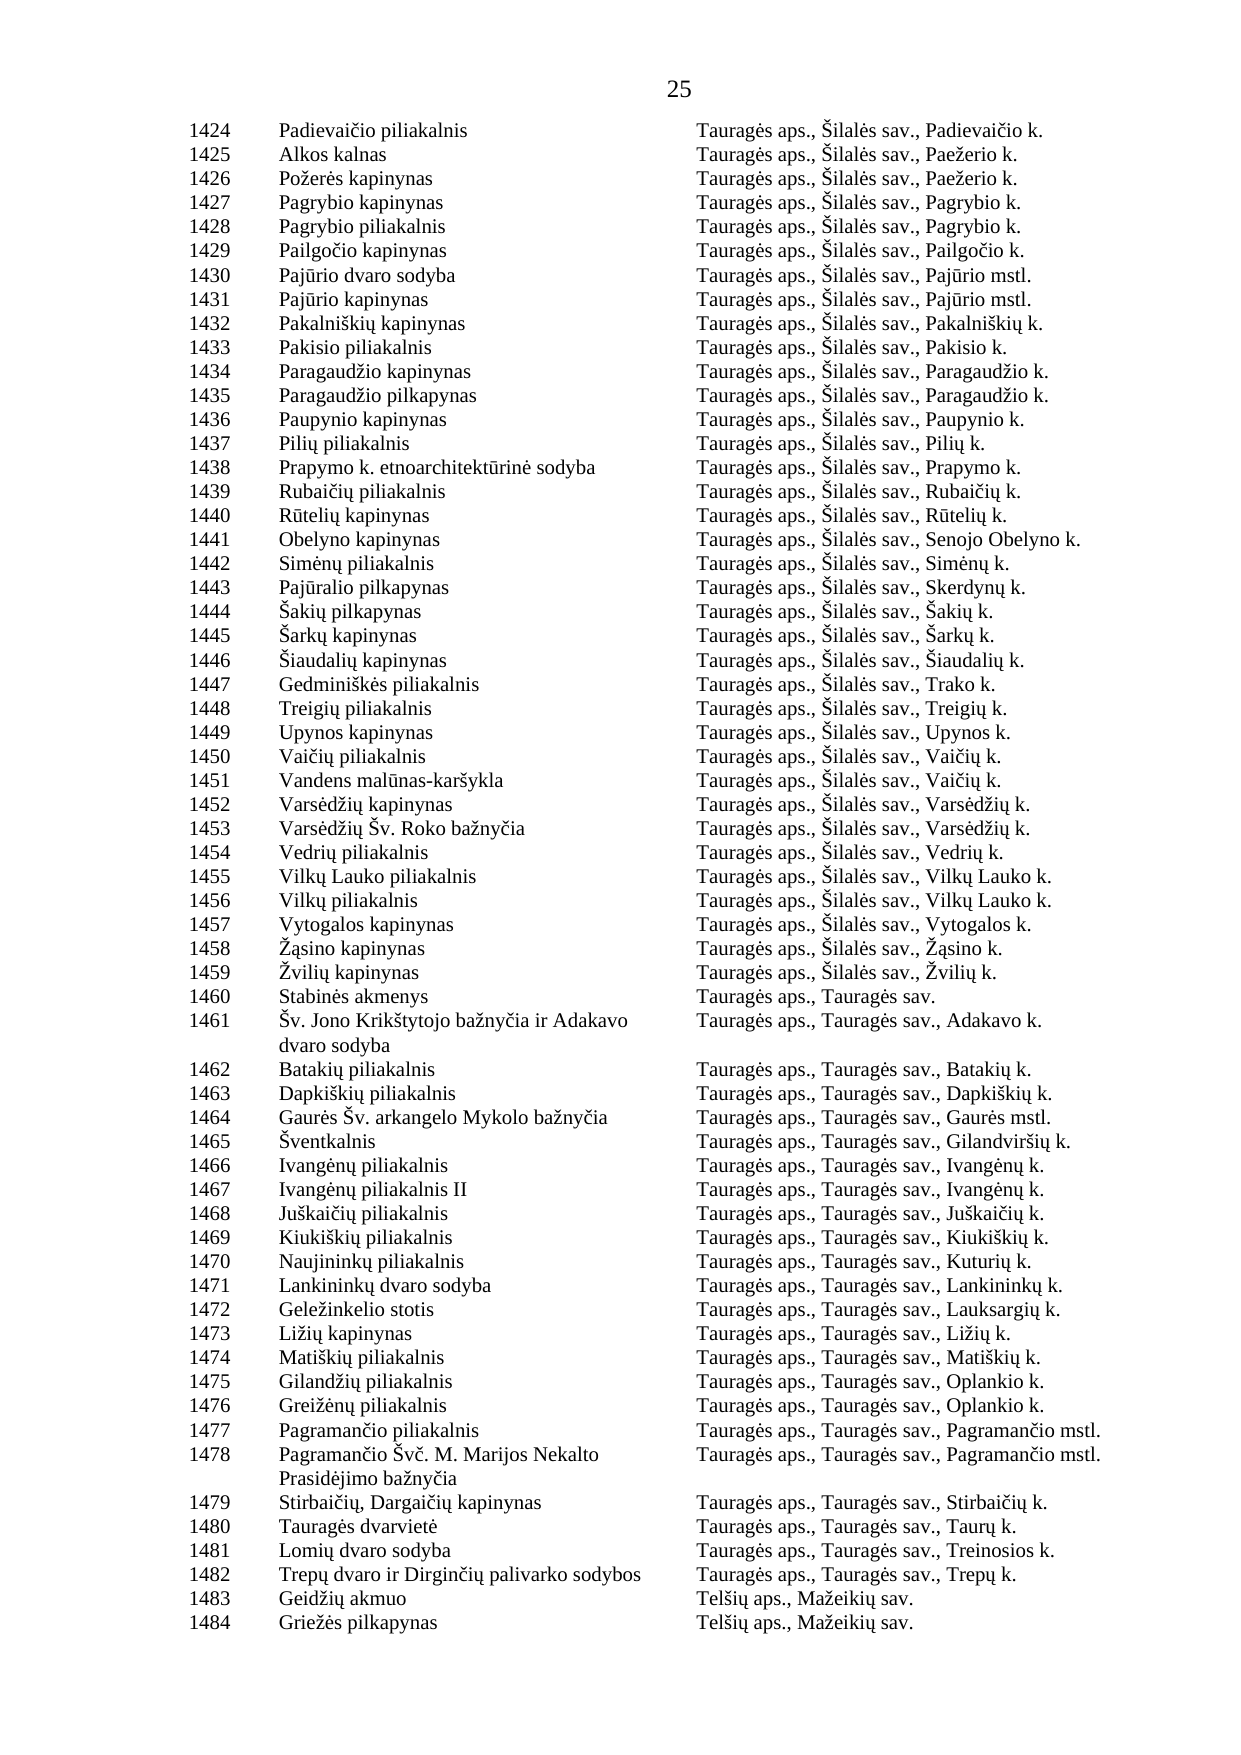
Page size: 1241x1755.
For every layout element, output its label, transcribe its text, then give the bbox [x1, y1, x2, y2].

table_cell Tauragės aps., Šilalės sav., Simėnų k. [685, 551, 1181, 575]
table_cell Pagrybio piliakalnis [267, 214, 685, 238]
table_cell Tauragės aps., Šilalės sav., Pagrybio k. [685, 214, 1181, 238]
table_cell 1448 [177, 696, 267, 720]
table_cell 1441 [177, 527, 267, 551]
table_cell Žąsino kapinynas [267, 936, 685, 960]
table_cell Pajūralio pilkapynas [267, 575, 685, 599]
table_cell Tauragės aps., Šilalės sav., Vaičių k. [685, 744, 1181, 768]
table_cell 1470 [177, 1249, 267, 1273]
table_cell Pilių piliakalnis [267, 431, 685, 455]
table_cell Vedrių piliakalnis [267, 840, 685, 864]
table_cell 1425 [177, 142, 267, 166]
table_cell 1475 [177, 1369, 267, 1393]
table_cell Žvilių kapinynas [267, 960, 685, 984]
table_cell Varsėdžių Šv. Roko bažnyčia [267, 816, 685, 840]
table_cell Treigių piliakalnis [267, 696, 685, 720]
table_cell Tauragės aps., Šilalės sav., Šakių k. [685, 599, 1181, 623]
table_cell 1476 [177, 1394, 267, 1417]
table_cell Tauragės aps., Šilalės sav., Paragaudžio k. [685, 359, 1181, 383]
table_cell Pailgočio kapinynas [267, 239, 685, 262]
table_cell Geležinkelio stotis [267, 1297, 685, 1321]
table_cell Varsėdžių kapinynas [267, 792, 685, 816]
table_cell Tauragės aps., Šilalės sav., Pakisio k. [685, 335, 1181, 359]
table_cell Gilandžių piliakalnis [267, 1369, 685, 1393]
table_cell 1453 [177, 816, 267, 840]
table_cell Gaurės Šv. arkangelo Mykolo bažnyčia [267, 1105, 685, 1129]
table_cell Prapymo k. etnoarchitektūrinė sodyba [267, 455, 685, 479]
table_cell Šiaudalių kapinynas [267, 648, 685, 672]
table_cell 1472 [177, 1297, 267, 1321]
table_cell Paupynio kapinynas [267, 407, 685, 431]
table_cell 1478 [177, 1442, 267, 1490]
table_cell Tauragės aps., Šilalės sav., Pilių k. [685, 431, 1181, 455]
table_cell 1457 [177, 912, 267, 936]
table_cell Tauragės aps., Šilalės sav., Rubaičių k. [685, 479, 1181, 503]
table_cell Alkos kalnas [267, 142, 685, 166]
table_cell Vandens malūnas-karšykla [267, 768, 685, 792]
table_cell 1451 [177, 768, 267, 792]
table_cell Padievaičio piliakalnis [267, 118, 685, 142]
table_cell Obelyno kapinynas [267, 527, 685, 551]
table_cell Tauragės aps., Tauragės sav., Ližių k. [685, 1321, 1181, 1345]
table_cell Telšių aps., Mažeikių sav. [685, 1586, 1181, 1610]
table_cell 1429 [177, 239, 267, 262]
table_cell Tauragės aps., Tauragės sav., Lauksargių k. [685, 1297, 1181, 1321]
table_cell Šarkų kapinynas [267, 624, 685, 647]
table_cell Tauragės aps., Tauragės sav., Ivangėnų k. [685, 1153, 1181, 1177]
table_cell 1467 [177, 1177, 267, 1201]
table_cell Paragaudžio kapinynas [267, 359, 685, 383]
table_cell 1462 [177, 1057, 267, 1081]
table_cell 1438 [177, 455, 267, 479]
table_cell Tauragės aps., Šilalės sav., Trako k. [685, 672, 1181, 696]
table_cell 1479 [177, 1490, 267, 1514]
table_cell Šventkalnis [267, 1129, 685, 1153]
table_cell Tauragės aps., Šilalės sav., Varsėdžių k. [685, 816, 1181, 840]
table_cell 1434 [177, 359, 267, 383]
table_cell 1466 [177, 1153, 267, 1177]
table_cell 1460 [177, 984, 267, 1008]
table_cell Tauragės aps., Tauragės sav., Stirbaičių k. [685, 1490, 1181, 1514]
table_cell Tauragės dvarvietė [267, 1514, 685, 1538]
table_cell 1426 [177, 166, 267, 190]
table_cell 1463 [177, 1081, 267, 1105]
table_cell 1440 [177, 503, 267, 527]
table_cell Lomių dvaro sodyba [267, 1538, 685, 1562]
table_cell 1430 [177, 263, 267, 287]
table_cell Tauragės aps., Tauragės sav., Kiukiškių k. [685, 1225, 1181, 1249]
table_cell Tauragės aps., Šilalės sav., Upynos k. [685, 720, 1181, 744]
table_cell Vilkų Lauko piliakalnis [267, 864, 685, 888]
table_cell Juškaičių piliakalnis [267, 1201, 685, 1225]
table_cell Tauragės aps., Šilalės sav., Varsėdžių k. [685, 792, 1181, 816]
table_cell 1427 [177, 190, 267, 214]
table_cell 1432 [177, 311, 267, 335]
table_cell Tauragės aps., Šilalės sav., Pagrybio k. [685, 190, 1181, 214]
table_cell Rubaičių piliakalnis [267, 479, 685, 503]
table_cell Tauragės aps., Tauragės sav., Oplankio k. [685, 1394, 1181, 1417]
table_cell Pakalniškių kapinynas [267, 311, 685, 335]
table_cell Ližių kapinynas [267, 1321, 685, 1345]
table_cell 1458 [177, 936, 267, 960]
table_cell Pagrybio kapinynas [267, 190, 685, 214]
table_cell Tauragės aps., Tauragės sav., Gaurės mstl. [685, 1105, 1181, 1129]
table_cell Tauragės aps., Šilalės sav., Padievaičio k. [685, 118, 1181, 142]
table_cell Tauragės aps., Šilalės sav., Šiaudalių k. [685, 648, 1181, 672]
table_cell 1442 [177, 551, 267, 575]
table_cell Tauragės aps., Tauragės sav., Dapkiškių k. [685, 1081, 1181, 1105]
table_cell Tauragės aps., Tauragės sav., Adakavo k. [685, 1009, 1181, 1057]
table_cell 1439 [177, 479, 267, 503]
table_cell 1437 [177, 431, 267, 455]
table_cell Tauragės aps., Šilalės sav., Vilkų Lauko k. [685, 864, 1181, 888]
table_cell Pagramančio piliakalnis [267, 1418, 685, 1442]
table_cell 1449 [177, 720, 267, 744]
table_cell 1436 [177, 407, 267, 431]
table_cell Pajūrio dvaro sodyba [267, 263, 685, 287]
table_cell Vytogalos kapinynas [267, 912, 685, 936]
table_cell Tauragės aps., Šilalės sav., Paežerio k. [685, 166, 1181, 190]
table_cell 1468 [177, 1201, 267, 1225]
table_cell 1484 [177, 1610, 267, 1634]
table_cell 1464 [177, 1105, 267, 1129]
table_cell Simėnų piliakalnis [267, 551, 685, 575]
table_cell 1450 [177, 744, 267, 768]
table_cell Tauragės aps., Tauragės sav., Gilandviršių k. [685, 1129, 1181, 1153]
table_cell 1459 [177, 960, 267, 984]
table_cell 1447 [177, 672, 267, 696]
table_cell Pajūrio kapinynas [267, 287, 685, 311]
table_cell Lankininkų dvaro sodyba [267, 1273, 685, 1297]
table_cell 1431 [177, 287, 267, 311]
table_cell Tauragės aps., Tauragės sav. [685, 984, 1181, 1008]
table_cell Tauragės aps., Šilalės sav., Senojo Obelyno k. [685, 527, 1181, 551]
table_cell Tauragės aps., Šilalės sav., Žvilių k. [685, 960, 1181, 984]
table_cell Tauragės aps., Šilalės sav., Pajūrio mstl. [685, 263, 1181, 287]
table_cell Tauragės aps., Šilalės sav., Paupynio k. [685, 407, 1181, 431]
table_cell Tauragės aps., Šilalės sav., Prapymo k. [685, 455, 1181, 479]
table_cell 1465 [177, 1129, 267, 1153]
table_cell Pakisio piliakalnis [267, 335, 685, 359]
table_cell Tauragės aps., Tauragės sav., Taurų k. [685, 1514, 1181, 1538]
table_cell 1477 [177, 1418, 267, 1442]
table_cell 1456 [177, 888, 267, 912]
table_cell Rūtelių kapinynas [267, 503, 685, 527]
table_cell Tauragės aps., Šilalės sav., Paragaudžio k. [685, 383, 1181, 407]
table_cell Vilkų piliakalnis [267, 888, 685, 912]
table_cell Tauragės aps., Šilalės sav., Vedrių k. [685, 840, 1181, 864]
table_cell Tauragės aps., Tauragės sav., Trepų k. [685, 1562, 1181, 1586]
table_cell Tauragės aps., Tauragės sav., Pagramančio mstl. [685, 1418, 1181, 1442]
table_cell 1428 [177, 214, 267, 238]
table_cell Tauragės aps., Šilalės sav., Žąsino k. [685, 936, 1181, 960]
table_cell 1474 [177, 1345, 267, 1369]
table_cell Ivangėnų piliakalnis [267, 1153, 685, 1177]
table_cell Tauragės aps., Šilalės sav., Paežerio k. [685, 142, 1181, 166]
table_cell Trepų dvaro ir Dirginčių palivarko sodybos [267, 1562, 685, 1586]
table_cell 1444 [177, 599, 267, 623]
table_cell Gedminiškės piliakalnis [267, 672, 685, 696]
table_cell 1473 [177, 1321, 267, 1345]
table_cell Paragaudžio pilkapynas [267, 383, 685, 407]
table_cell 1443 [177, 575, 267, 599]
table_cell Naujininkų piliakalnis [267, 1249, 685, 1273]
table_cell 1469 [177, 1225, 267, 1249]
table_cell Tauragės aps., Šilalės sav., Šarkų k. [685, 624, 1181, 647]
table_cell Tauragės aps., Tauragės sav., Lankininkų k. [685, 1273, 1181, 1297]
table_cell Tauragės aps., Tauragės sav., Juškaičių k. [685, 1201, 1181, 1225]
table_cell 1424 [177, 118, 267, 142]
table_cell Tauragės aps., Tauragės sav., Kuturių k. [685, 1249, 1181, 1273]
table_cell Kiukiškių piliakalnis [267, 1225, 685, 1249]
table_cell Šv. Jono Krikštytojo bažnyčia ir Adakavo dvaro sodyba [267, 1009, 685, 1057]
table_cell Požerės kapinynas [267, 166, 685, 190]
table_cell Tauragės aps., Šilalės sav., Treigių k. [685, 696, 1181, 720]
table_cell 1452 [177, 792, 267, 816]
table_cell Dapkiškių piliakalnis [267, 1081, 685, 1105]
table_cell 1480 [177, 1514, 267, 1538]
table_cell Tauragės aps., Šilalės sav., Pajūrio mstl. [685, 287, 1181, 311]
table_cell 1446 [177, 648, 267, 672]
table_cell 1483 [177, 1586, 267, 1610]
table_cell 1445 [177, 624, 267, 647]
table_cell 1435 [177, 383, 267, 407]
table_cell 1433 [177, 335, 267, 359]
table_cell 1461 [177, 1009, 267, 1057]
table_cell Stirbaičių, Dargaičių kapinynas [267, 1490, 685, 1514]
table_cell Tauragės aps., Tauragės sav., Ivangėnų k. [685, 1177, 1181, 1201]
table_cell Upynos kapinynas [267, 720, 685, 744]
table_cell Tauragės aps., Šilalės sav., Rūtelių k. [685, 503, 1181, 527]
table_cell Tauragės aps., Šilalės sav., Vaičių k. [685, 768, 1181, 792]
table_cell Vaičių piliakalnis [267, 744, 685, 768]
table_cell Tauragės aps., Šilalės sav., Vytogalos k. [685, 912, 1181, 936]
table_cell 1481 [177, 1538, 267, 1562]
table_cell Tauragės aps., Šilalės sav., Pakalniškių k. [685, 311, 1181, 335]
table_cell Tauragės aps., Tauragės sav., Treinosios k. [685, 1538, 1181, 1562]
table_cell 1455 [177, 864, 267, 888]
table_cell Matiškių piliakalnis [267, 1345, 685, 1369]
table_cell 1482 [177, 1562, 267, 1586]
table_cell Greižėnų piliakalnis [267, 1394, 685, 1417]
table_cell Tauragės aps., Tauragės sav., Oplankio k. [685, 1369, 1181, 1393]
table_cell Tauragės aps., Šilalės sav., Skerdynų k. [685, 575, 1181, 599]
table_cell Ivangėnų piliakalnis II [267, 1177, 685, 1201]
table_cell Tauragės aps., Tauragės sav., Pagramančio mstl. [685, 1442, 1181, 1490]
table_cell Stabinės akmenys [267, 984, 685, 1008]
table_cell Tauragės aps., Šilalės sav., Vilkų Lauko k. [685, 888, 1181, 912]
table_cell Batakių piliakalnis [267, 1057, 685, 1081]
table_cell Griežės pilkapynas [267, 1610, 685, 1634]
table_cell Tauragės aps., Šilalės sav., Pailgočio k. [685, 239, 1181, 262]
table_cell 1471 [177, 1273, 267, 1297]
table_cell Geidžių akmuo [267, 1586, 685, 1610]
table_cell Šakių pilkapynas [267, 599, 685, 623]
table_cell Tauragės aps., Tauragės sav., Matiškių k. [685, 1345, 1181, 1369]
table_cell 1454 [177, 840, 267, 864]
table_cell Telšių aps., Mažeikių sav. [685, 1610, 1181, 1634]
table_cell Tauragės aps., Tauragės sav., Batakių k. [685, 1057, 1181, 1081]
table_cell Pagramančio Švč. M. Marijos Nekalto Prasidėjimo bažnyčia [267, 1442, 685, 1490]
